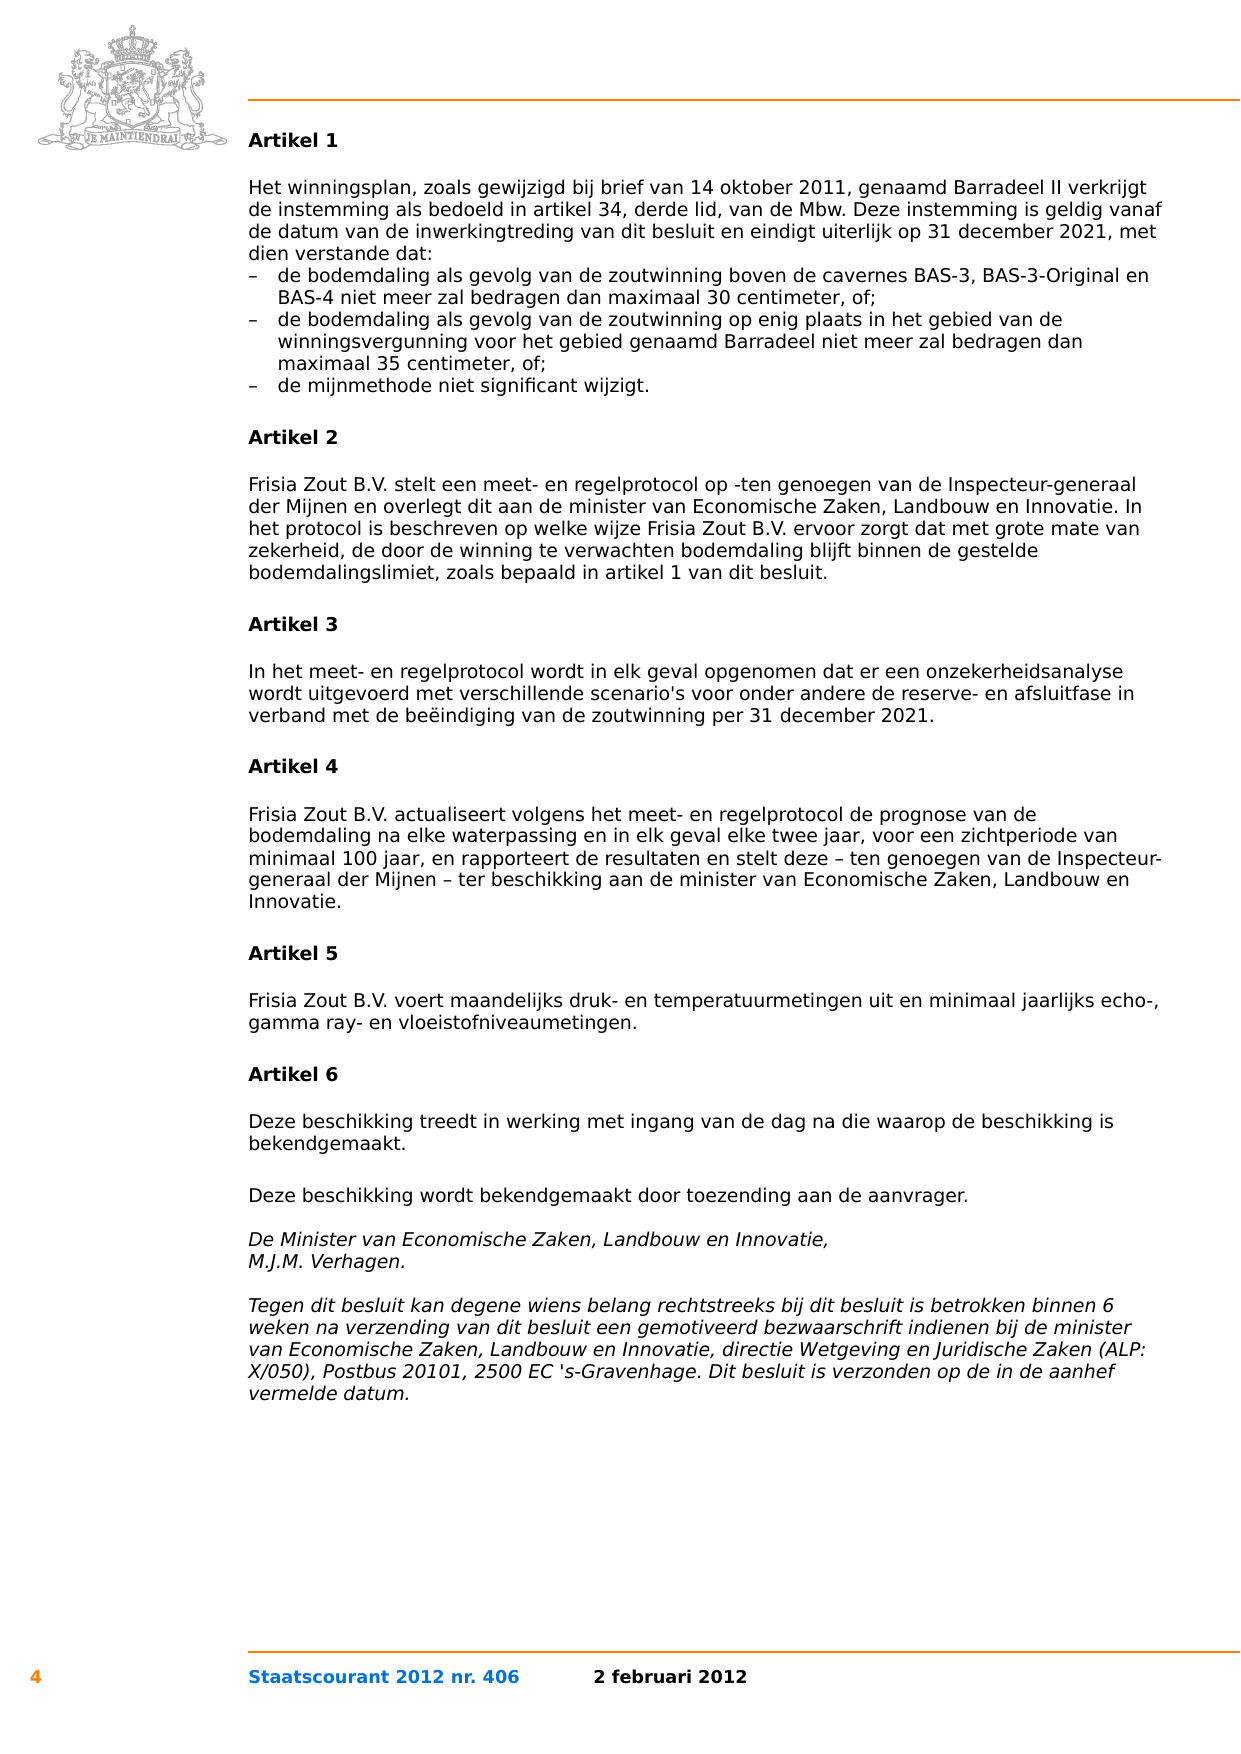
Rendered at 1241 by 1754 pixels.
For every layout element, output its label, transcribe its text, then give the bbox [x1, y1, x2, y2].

text Het winningsplan, zoals gewijzigd bij brief van 14 oktober 2011, genaamd Barradeel II verkrijgt de instemming als bedoeld in artikel 34, derde lid, van de Mbw. Deze instemming is geldig vanaf de datum van de inwerkingtreding van dit besluit en eindigt uiterlijk op 31 december 2021, met dien verstande dat: [248, 177, 1163, 265]
subtitle Artikel 5 [248, 943, 1163, 965]
text De Minister van Economische Zaken, Landbouw en Innovatie, M.J.M. Verhagen. [248, 1229, 1163, 1273]
text – de bodemdaling als gevolg van de zoutwinning boven de cavernes BAS-3, BAS-3-Original en BAS-4 niet meer zal bedragen dan maximaal 30 centimeter, of; [248, 265, 1163, 309]
text Deze beschikking treedt in werking met ingang van de dag na die waarop de beschikking is bekendgemaakt. [248, 1111, 1163, 1155]
subtitle Artikel 1 [248, 130, 1163, 152]
text Frisia Zout B.V. actualiseert volgens het meet- en regelprotocol de prognose van de bodemdaling na elke waterpassing en in elk geval elke twee jaar, voor een zichtperiode van minimaal 100 jaar, en rapporteert de resultaten en stelt deze – ten genoegen van de Inspecteur-generaal der Mijnen – ter beschikking aan de minister van Economische Zaken, Landbouw en Innovatie. [248, 803, 1163, 913]
text Tegen dit besluit kan degene wiens belang rechtstreeks bij dit besluit is betrokken binnen 6 weken na verzending van dit besluit een gemotiveerd bezwaarschrift indienen bij de minister van Economische Zaken, Landbouw en Innovatie, directie Wetgeving en Juridische Zaken (ALP: X/050), Postbus 20101, 2500 EC 's-Gravenhage. Dit besluit is verzonden op de in de aanhef vermelde datum. [248, 1295, 1163, 1405]
text Frisia Zout B.V. voert maandelijks druk- en temperatuurmetingen uit en minimaal jaarlijks echo-, gamma ray- en vloeistofniveaumetingen. [248, 990, 1163, 1034]
text Frisia Zout B.V. stelt een meet- en regelprotocol op -ten genoegen van de Inspecteur-generaal der Mijnen en overlegt dit aan de minister van Economische Zaken, Landbouw en Innovatie. In het protocol is beschreven op welke wijze Frisia Zout B.V. ervoor zorgt dat met grote mate van zekerheid, de door de winning te verwachten bodemdaling blijft binnen de gestelde bodemdalingslimiet, zoals bepaald in artikel 1 van dit besluit. [248, 474, 1163, 583]
picture [38, 25, 227, 150]
subtitle Artikel 4 [248, 756, 1163, 778]
text Deze beschikking wordt bekendgemaakt door toezending aan de aanvrager. [248, 1185, 1163, 1207]
text In het meet- en regelprotocol wordt in elk geval opgenomen dat er een onzekerheidsanalyse wordt uitgevoerd met verschillende scenario's voor onder andere de reserve- en afsluitfase in verband met de beëindiging van de zoutwinning per 31 december 2021. [248, 661, 1163, 726]
subtitle Artikel 6 [248, 1064, 1163, 1086]
text – de bodemdaling als gevolg van de zoutwinning op enig plaats in het gebied van de winningsvergunning voor het gebied genaamd Barradeel niet meer zal bedragen dan maximaal 35 centimeter, of; [248, 309, 1163, 375]
text – de mijnmethode niet significant wijzigt. [248, 375, 1163, 397]
subtitle Artikel 3 [248, 613, 1163, 636]
subtitle Artikel 2 [248, 427, 1163, 449]
